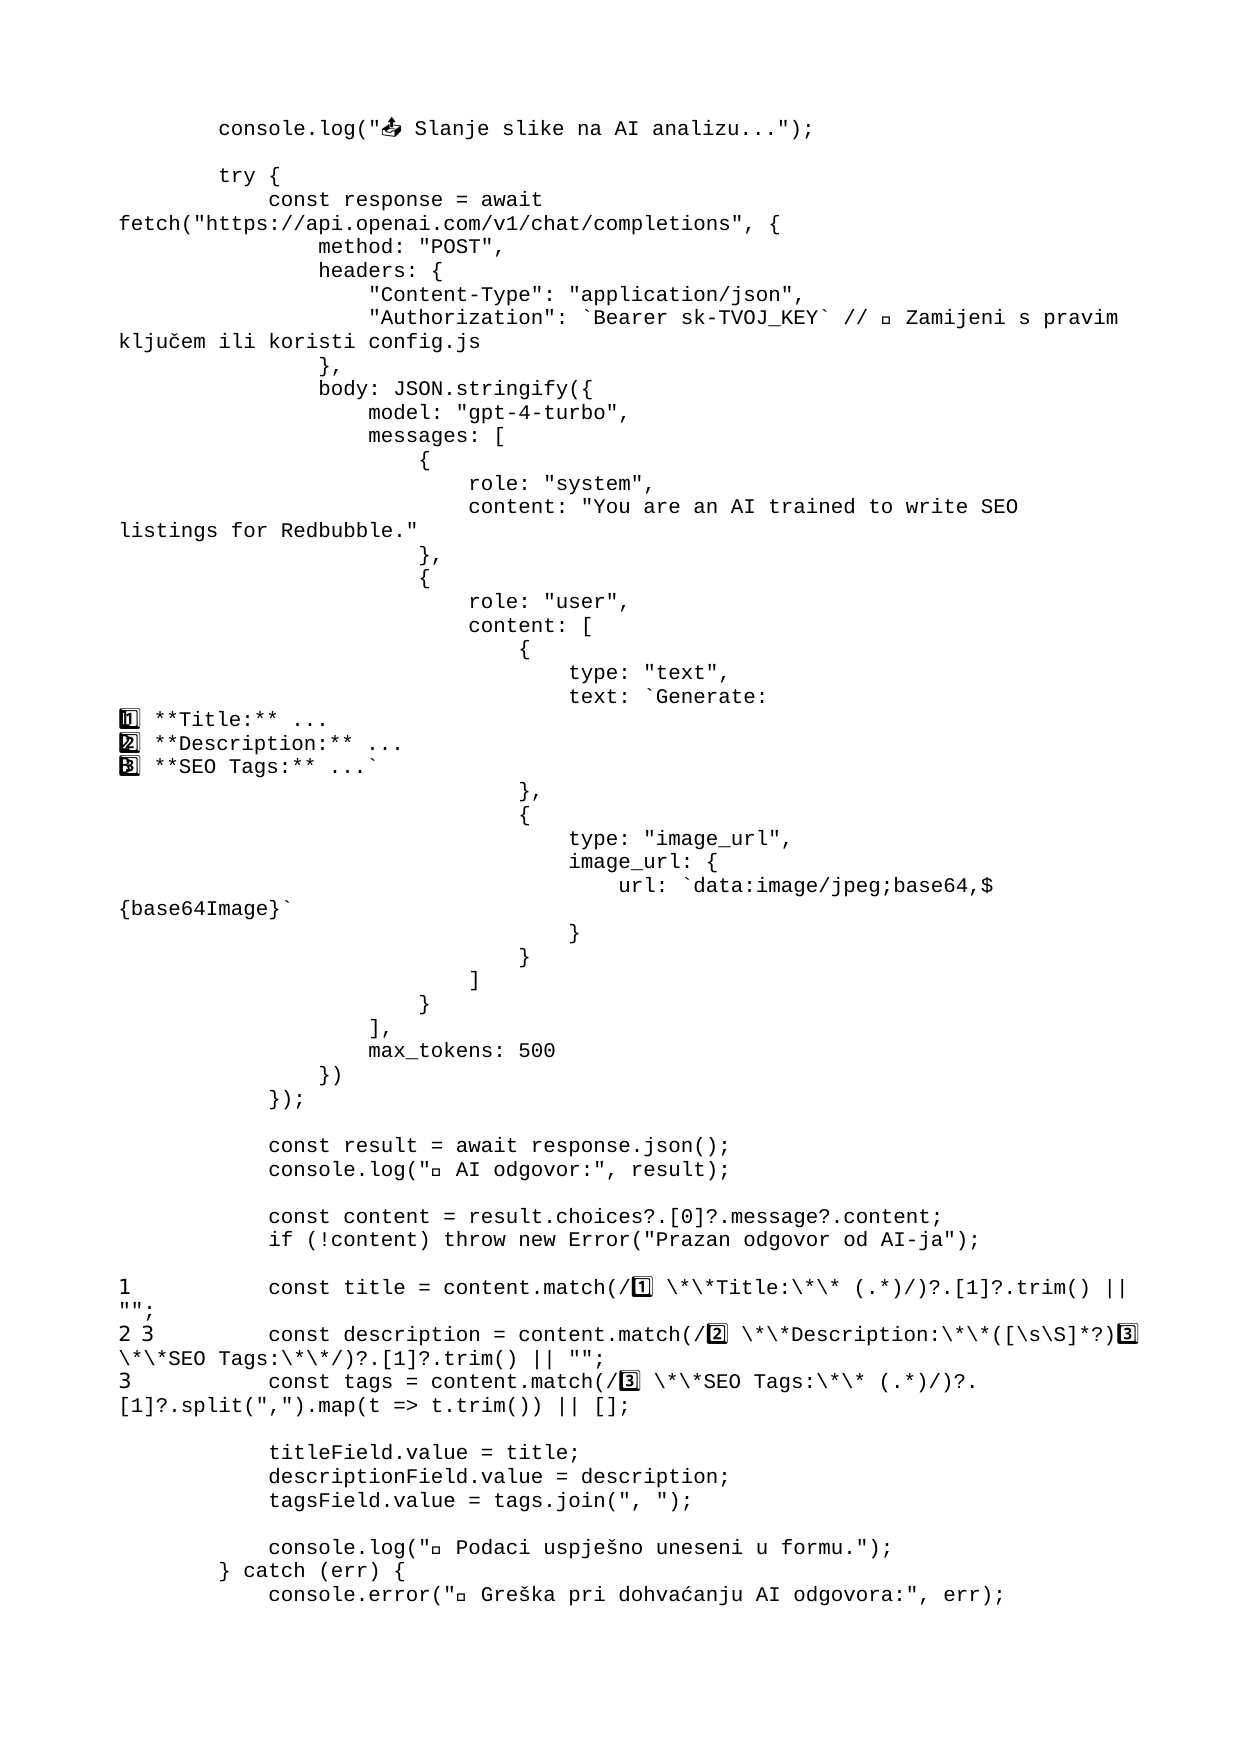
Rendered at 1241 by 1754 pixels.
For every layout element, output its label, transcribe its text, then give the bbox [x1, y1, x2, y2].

text console.log("📤 Slanje slike na AI analizu..."); [118, 118, 1122, 142]
text titleField.value = title; [118, 1442, 1122, 1466]
text const response = await fetch("https://api.openai.com/v1/chat/completions", { [118, 189, 1122, 236]
text messages: [ [118, 426, 1122, 449]
text model: "gpt-4-turbo", [118, 402, 1122, 426]
text 2️⃣ **Description:** ... [118, 733, 1122, 757]
text content: [ [118, 615, 1122, 638]
text } [118, 946, 1122, 969]
text { [118, 567, 1122, 591]
text "Authorization": `Bearer sk-TVOJ_KEY` // 🔐 Zamijeni s pravim ključem ili koristi config.js [118, 307, 1122, 354]
text }); [118, 1088, 1122, 1111]
text role: "system", [118, 473, 1122, 496]
text text: `Generate: [118, 686, 1122, 709]
text role: "user", [118, 591, 1122, 615]
text { [118, 638, 1122, 662]
text const description = content.match(/2️⃣ \*\*Description:\*\*([\s\S]*?)3️⃣ \*\*SEO Tags:\*\*/)?.[1]?.trim() || ""; [118, 1324, 1122, 1371]
text } [118, 993, 1122, 1017]
text const content = result.choices?.[0]?.message?.content; [118, 1206, 1122, 1229]
text body: JSON.stringify({ [118, 378, 1122, 402]
text type: "image_url", [118, 827, 1122, 851]
text max_tokens: 500 [118, 1040, 1122, 1064]
text if (!content) throw new Error("Prazan odgovor od AI-ja"); [118, 1229, 1122, 1253]
text console.log("✅ Podaci uspješno uneseni u formu."); [118, 1537, 1122, 1561]
text ] [118, 969, 1122, 993]
text 1️⃣ **Title:** ... [118, 709, 1122, 733]
text image_url: { [118, 851, 1122, 875]
text { [118, 804, 1122, 827]
text ], [118, 1017, 1122, 1040]
text const result = await response.json(); [118, 1135, 1122, 1158]
text headers: { [118, 260, 1122, 284]
text } [118, 922, 1122, 946]
text 3️⃣ **SEO Tags:** ...` [118, 757, 1122, 780]
text "Content-Type": "application/json", [118, 284, 1122, 307]
text type: "text", [118, 662, 1122, 686]
text { [118, 449, 1122, 473]
text content: "You are an AI trained to write SEO listings for Redbubble." [118, 496, 1122, 544]
text console.log("🤖 AI odgovor:", result); [118, 1158, 1122, 1182]
text console.error("❌ Greška pri dohvaćanju AI odgovora:", err); [118, 1584, 1122, 1608]
text }) [118, 1064, 1122, 1088]
text const title = content.match(/1️⃣ \*\*Title:\*\* (.*)/)?.[1]?.trim() || ""; [118, 1277, 1122, 1324]
text descriptionField.value = description; [118, 1466, 1122, 1489]
text method: "POST", [118, 236, 1122, 260]
text } catch (err) { [118, 1561, 1122, 1584]
text url: `data:image/jpeg;base64,${base64Image}` [118, 875, 1122, 922]
text }, [118, 354, 1122, 378]
text }, [118, 544, 1122, 567]
text const tags = content.match(/3️⃣ \*\*SEO Tags:\*\* (.*)/)?.[1]?.split(",").map(t => t.trim()) || []; [118, 1371, 1122, 1419]
text try { [118, 165, 1122, 189]
text }, [118, 780, 1122, 804]
text tagsField.value = tags.join(", "); [118, 1489, 1122, 1513]
